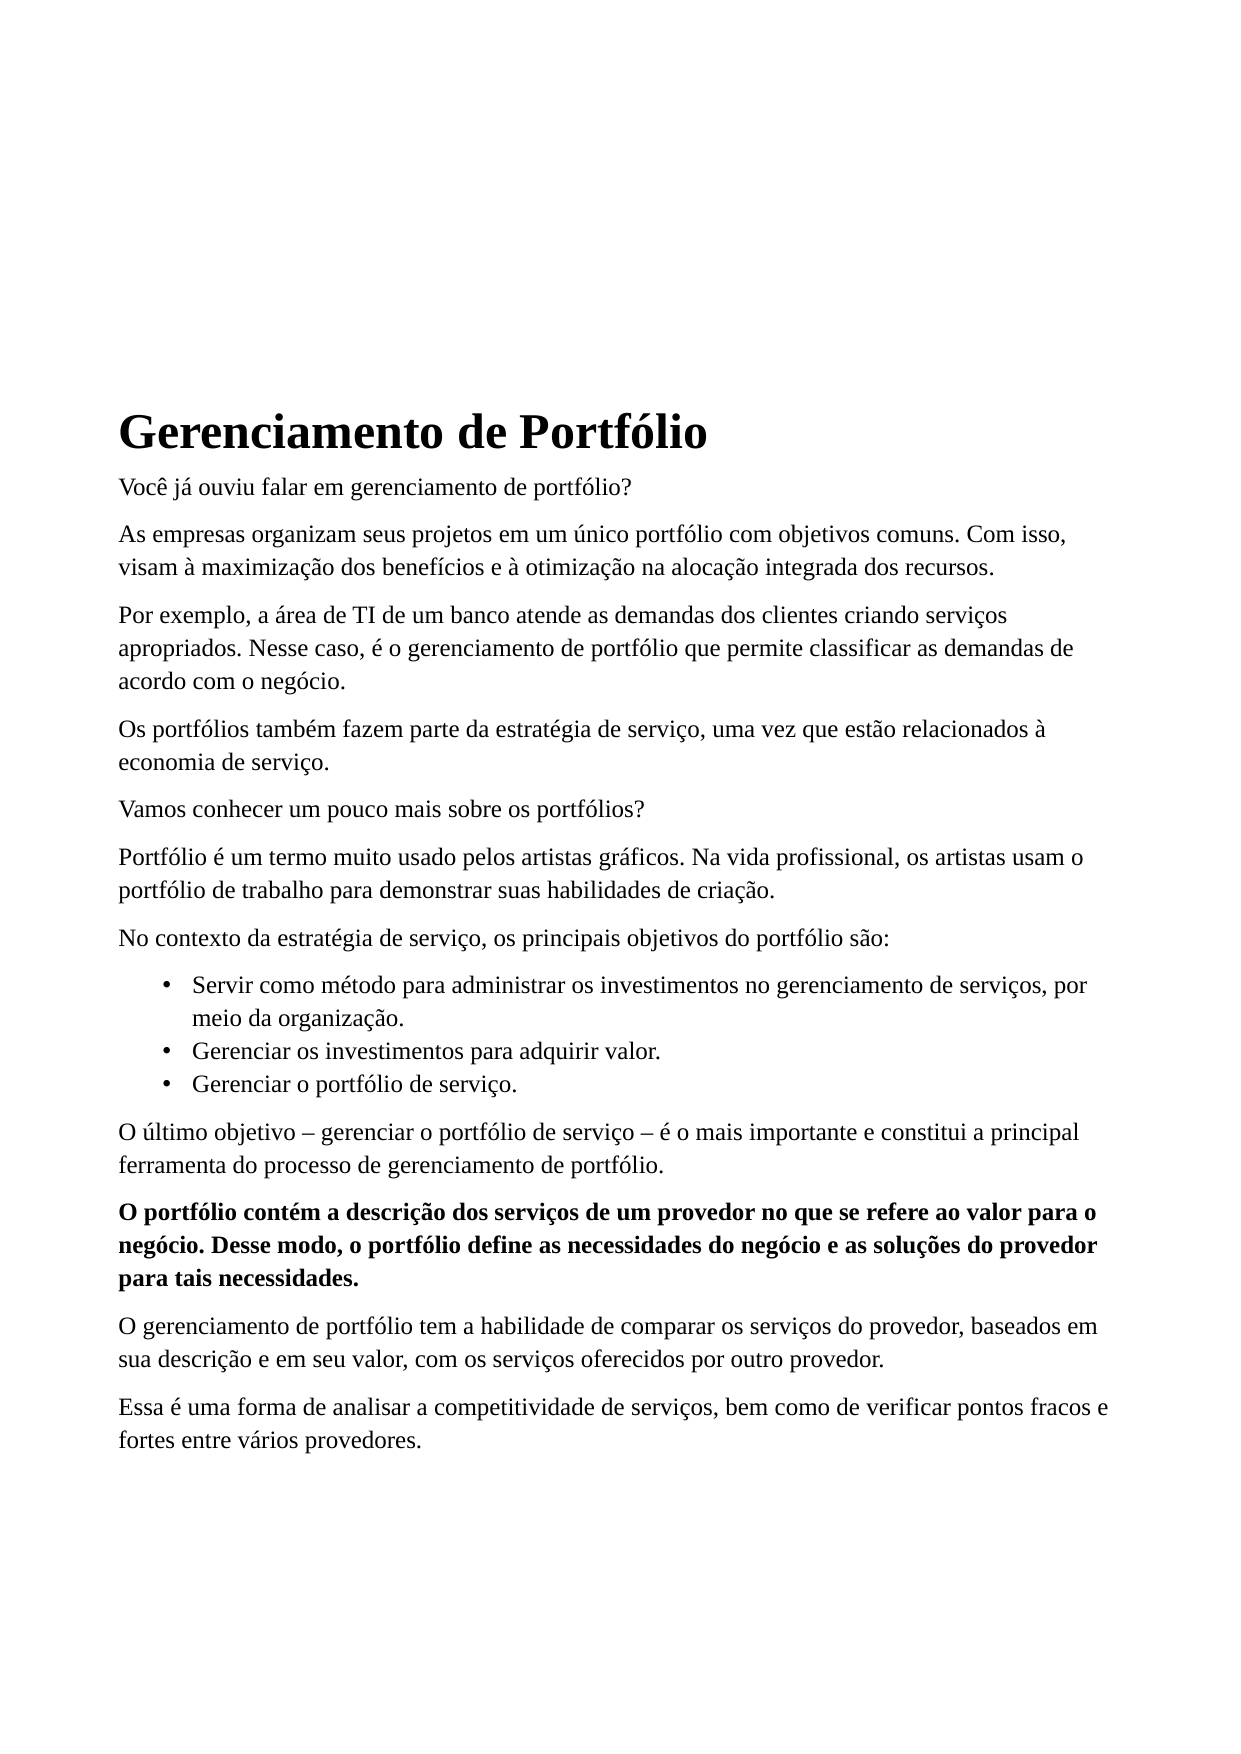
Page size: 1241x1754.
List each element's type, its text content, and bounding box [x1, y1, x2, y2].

text Vamos conhecer um pouco mais sobre os portfólios? [118, 794, 1122, 823]
text Essa é uma forma de analisar a competitividade de serviços, bem como de verificar pontos fracos e fortes entre vários provedores. [118, 1392, 1122, 1453]
text O gerenciamento de portfólio tem a habilidade de comparar os serviços do provedor, baseados em sua descrição e em seu valor, com os serviços oferecidos por outro provedor. [118, 1311, 1122, 1373]
list Gerenciar os investimentos para adquirir valor. [162, 1036, 1122, 1065]
text Os portfólios também fazem parte da estratégia de serviço, uma vez que estão relacionados à economia de serviço. [118, 714, 1122, 776]
subtitle Gerenciamento de Portfólio [118, 402, 1122, 459]
text Você já ouviu falar em gerenciamento de portfólio? [118, 472, 1122, 501]
text O portfólio contém a descrição dos serviços de um provedor no que se refere ao valor para o negócio. Desse modo, o portfólio define as necessidades do negócio e as soluções do provedor para tais necessidades. [118, 1197, 1122, 1292]
list Servir como método para administrar os investimentos no gerenciamento de serviços, por meio da organização. [162, 970, 1122, 1032]
text No contexto da estratégia de serviço, os principais objetivos do portfólio são: [118, 923, 1122, 951]
text Portfólio é um termo muito usado pelos artistas gráficos. Na vida profissional, os artistas usam o portfólio de trabalho para demonstrar suas habilidades de criação. [118, 842, 1122, 904]
text As empresas organizam seus projetos em um único portfólio com objetivos comuns. Com isso, visam à maximização dos benefícios e à otimização na alocação integrada dos recursos. [118, 519, 1122, 581]
text O último objetivo – gerenciar o portfólio de serviço – é o mais importante e constitui a principal ferramenta do processo de gerenciamento de portfólio. [118, 1117, 1122, 1179]
text Por exemplo, a área de TI de um banco atende as demandas dos clientes criando serviços apropriados. Nesse caso, é o gerenciamento de portfólio que permite classificar as demandas de acordo com o negócio. [118, 600, 1122, 695]
list Gerenciar o portfólio de serviço. [162, 1069, 1122, 1098]
